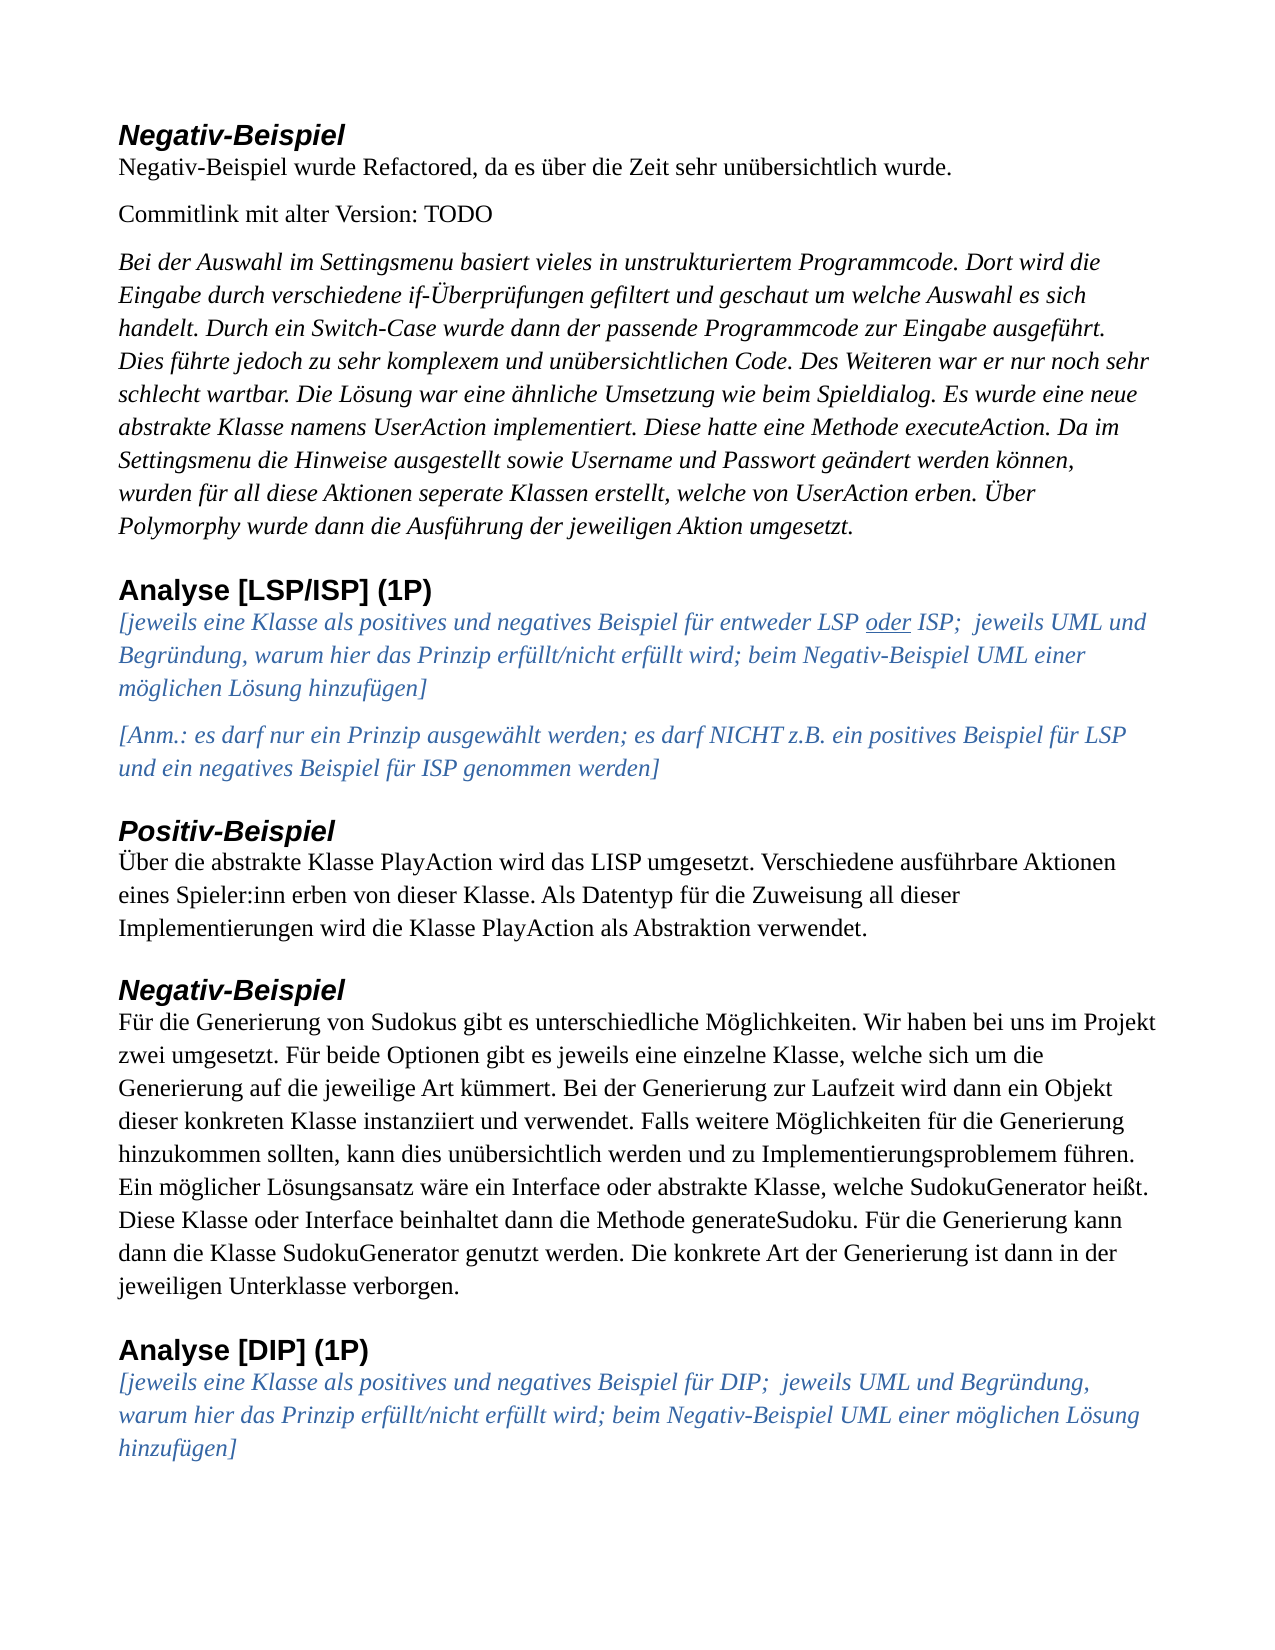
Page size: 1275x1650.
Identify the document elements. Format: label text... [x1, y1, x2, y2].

text [jeweils eine Klasse als positives und negatives Beispiel für DIP; jeweils UML und Begründung, warum hier das Prinzip erfüllt/nicht erfüllt wird; beim Negativ-Beispiel UML einer möglichen Lösung hinzufügen] [118, 1367, 1157, 1461]
text Bei der Auswahl im Settingsmenu basiert vieles in unstrukturiertem Programmcode. Dort wird die Eingabe durch verschiedene if-Überprüfungen gefiltert und geschaut um welche Auswahl es sich handelt. Durch ein Switch-Case wurde dann der passende Programmcode zur Eingabe ausgeführt. Dies führte jedoch zu sehr komplexem und unübersichtlichen Code. Des Weiteren war er nur noch sehr schlecht wartbar. Die Lösung war eine ähnliche Umsetzung wie beim Spieldialog. Es wurde eine neue abstrakte Klasse namens UserAction implementiert. Diese hatte eine Methode executeAction. Da im Settingsmenu die Hinweise ausgestellt sowie Username und Passwort geändert werden können, wurden für all diese Aktionen seperate Klassen erstellt, welche von UserAction erben. Über Polymorphy wurde dann die Ausführung der jeweiligen Aktion umgesetzt. [118, 247, 1157, 540]
text Über die abstrakte Klasse PlayAction wird das LISP umgesetzt. Verschiedene ausführbare Aktionen eines Spieler:inn erben von dieser Klasse. Als Datentyp für die Zuweisung all dieser Implementierungen wird die Klasse PlayAction als Abstraktion verwendet. [118, 847, 1157, 942]
text Commitlink mit alter Version: TODO [118, 199, 1157, 228]
subtitle Positiv-Beispiel [118, 813, 1157, 847]
subtitle Negativ-Beispiel [118, 118, 1157, 152]
text Negativ-Beispiel wurde Refactored, da es über die Zeit sehr unübersichtlich wurde. [118, 152, 1157, 180]
subtitle Analyse [LSP/ISP] (1P) [118, 573, 1157, 607]
text Für die Generierung von Sudokus gibt es unterschiedliche Möglichkeiten. Wir haben bei uns im Projekt zwei umgesetzt. Für beide Optionen gibt es jeweils eine einzelne Klasse, welche sich um die Generierung auf die jeweilige Art kümmert. Bei der Generierung zur Laufzeit wird dann ein Objekt dieser konkreten Klasse instanziiert und verwendet. Falls weitere Möglichkeiten für die Generierung hinzukommen sollten, kann dies unübersichtlich werden und zu Implementierungsproblemem führen. Ein möglicher Lösungsansatz wäre ein Interface oder abstrakte Klasse, welche SudokuGenerator heißt. Diese Klasse oder Interface beinhaltet dann die Methode generateSudoku. Für die Generierung kann dann die Klasse SudokuGenerator genutzt werden. Die konkrete Art der Generierung ist dann in der jeweiligen Unterklasse verborgen. [118, 1007, 1157, 1300]
text [jeweils eine Klasse als positives und negatives Beispiel für entweder LSP oder ISP; jeweils UML und Begründung, warum hier das Prinzip erfüllt/nicht erfüllt wird; beim Negativ-Beispiel UML einer möglichen Lösung hinzufügen] [118, 607, 1157, 702]
text [Anm.: es darf nur ein Prinzip ausgewählt werden; es darf NICHT z.B. ein positives Beispiel für LSP und ein negatives Beispiel für ISP genommen werden] [118, 720, 1157, 782]
subtitle Analyse [DIP] (1P) [118, 1333, 1157, 1367]
subtitle Negativ-Beispiel [118, 973, 1157, 1007]
